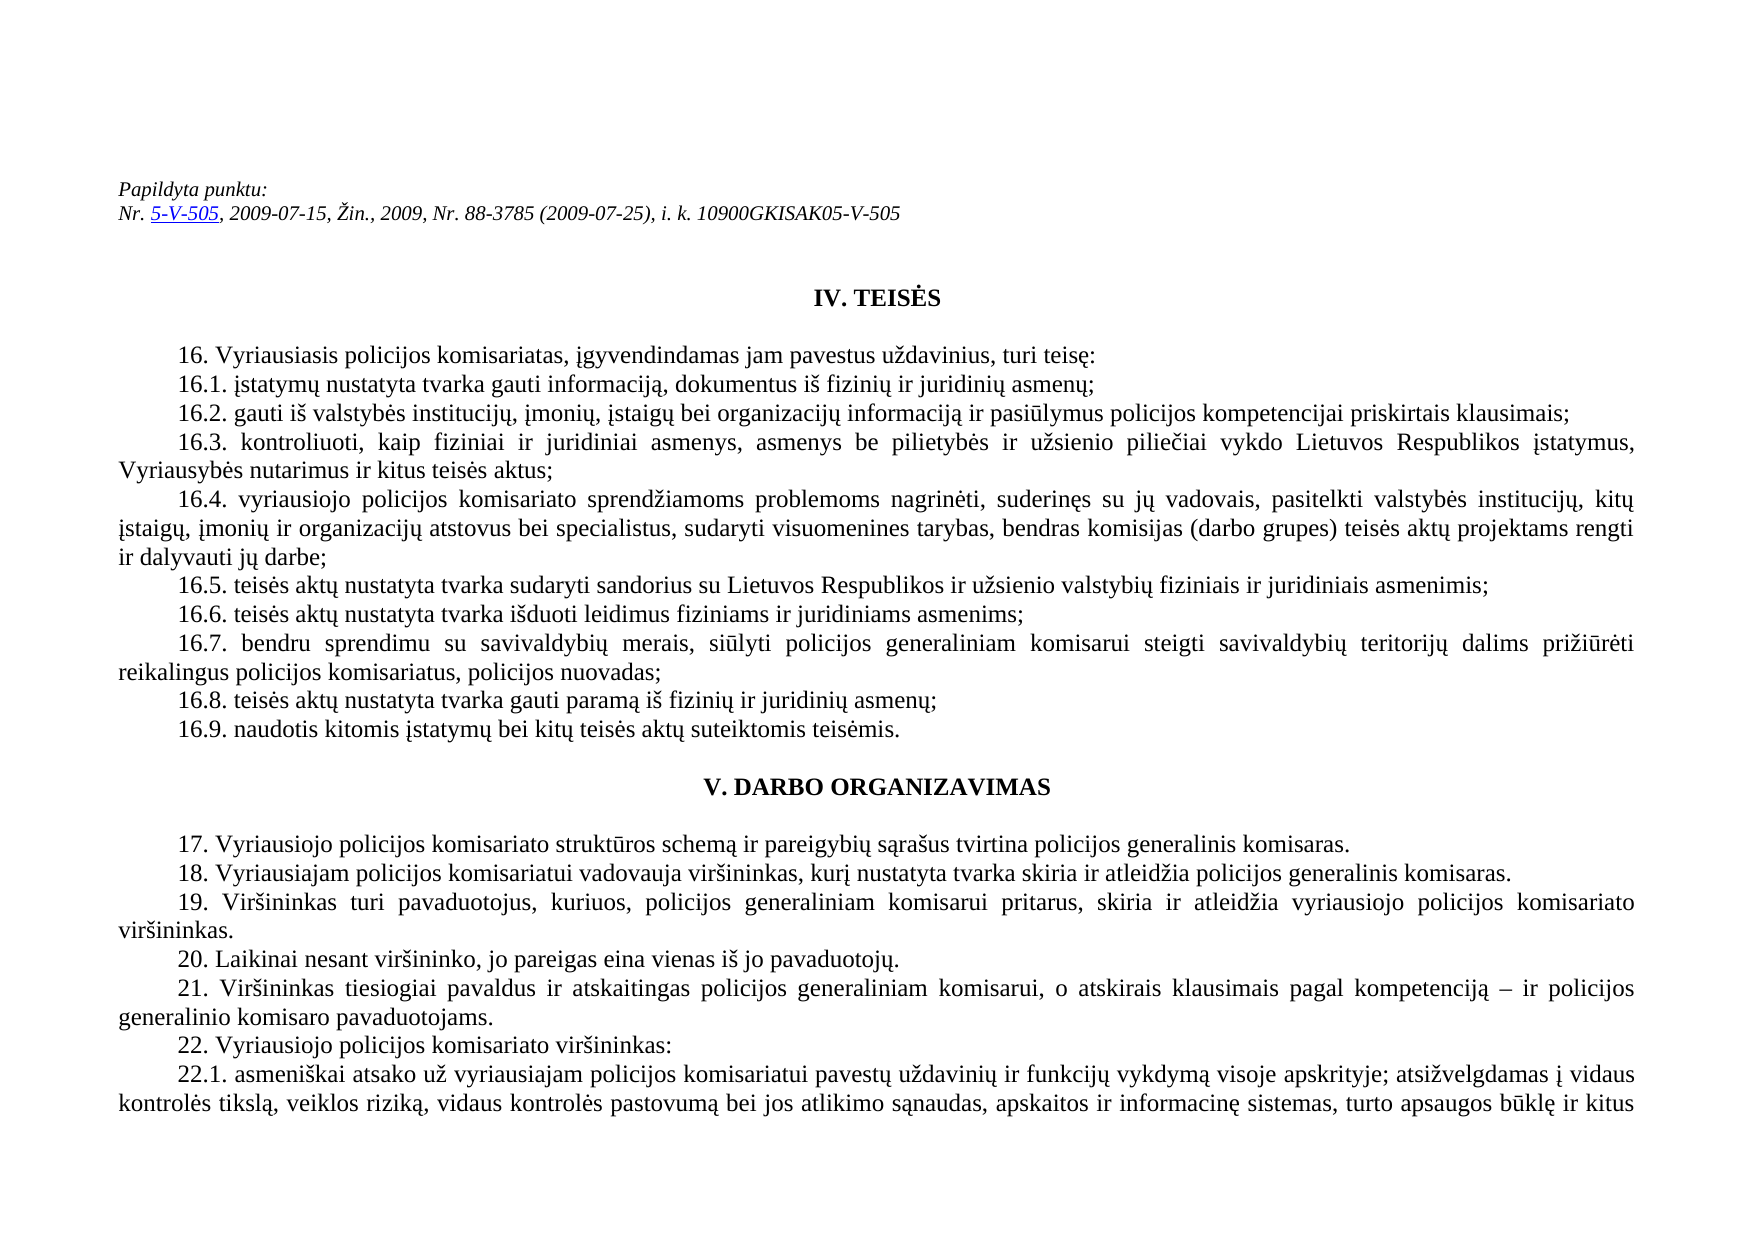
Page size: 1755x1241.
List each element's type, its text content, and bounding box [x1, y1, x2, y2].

text 18. Vyriausiajam policijos komisariatui vadovauja viršininkas, kurį nustatyta tvarka skiria ir atleidžia policijos generalinis komisaras. [118, 858, 1636, 887]
text 16. Vyriausiasis policijos komisariatas, įgyvendindamas jam pavestus uždavinius, turi teisę: [118, 340, 1636, 369]
text 17. Vyriausiojo policijos komisariato struktūros schemą ir pareigybių sąrašus tvirtina policijos generalinis komisaras. [118, 829, 1636, 858]
text 21. Viršininkas tiesiogiai pavaldus ir atskaitingas policijos generaliniam komisarui, o atskirais klausimais pagal kompetenciją – ir policijos generalinio komisaro pavaduotojams. [118, 973, 1636, 1030]
text 16.4. vyriausiojo policijos komisariato sprendžiamoms problemoms nagrinėti, suderinęs su jų vadovais, pasitelkti valstybės institucijų, kitų įstaigų, įmonių ir organizacijų atstovus bei specialistus, sudaryti visuomenines tarybas, bendras komisijas (darbo grupes) teisės aktų projektams rengti ir dalyvauti jų darbe; [118, 484, 1636, 570]
text 16.8. teisės aktų nustatyta tvarka gauti paramą iš fizinių ir juridinių asmenų; [118, 685, 1636, 714]
text 16.1. įstatymų nustatyta tvarka gauti informaciją, dokumentus iš fizinių ir juridinių asmenų; [118, 369, 1636, 398]
text 20. Laikinai nesant viršininko, jo pareigas eina vienas iš jo pavaduotojų. [118, 944, 1636, 973]
text 16.5. teisės aktų nustatyta tvarka sudaryti sandorius su Lietuvos Respublikos ir užsienio valstybių fiziniais ir juridiniais asmenimis; [118, 570, 1636, 599]
text 16.6. teisės aktų nustatyta tvarka išduoti leidimus fiziniams ir juridiniams asmenims; [118, 599, 1636, 628]
text IV. TEISĖS [118, 283, 1636, 312]
text 16.9. naudotis kitomis įstatymų bei kitų teisės aktų suteiktomis teisėmis. [118, 714, 1636, 743]
text Nr. 5-V-505, 2009-07-15, Žin., 2009, Nr. 88-3785 (2009-07-25), i. k. 10900GKISAK05-V-505 [118, 201, 1636, 225]
text Papildyta punktu: [118, 177, 1636, 201]
text 22. Vyriausiojo policijos komisariato viršininkas: [118, 1030, 1636, 1059]
text 19. Viršininkas turi pavaduotojus, kuriuos, policijos generaliniam komisarui pritarus, skiria ir atleidžia vyriausiojo policijos komisariato viršininkas. [118, 887, 1636, 944]
text 22.1. asmeniškai atsako už vyriausiajam policijos komisariatui pavestų uždavinių ir funkcijų vykdymą visoje apskrityje; atsižvelgdamas į vidaus kontrolės tikslą, veiklos riziką, vidaus kontrolės pastovumą bei jos atlikimo sąnaudas, apskaitos ir informacinę sistemas, turto apsaugos būklę ir kitus [118, 1059, 1636, 1117]
text 16.3. kontroliuoti, kaip fiziniai ir juridiniai asmenys, asmenys be pilietybės ir užsienio piliečiai vykdo Lietuvos Respublikos įstatymus, Vyriausybės nutarimus ir kitus teisės aktus; [118, 427, 1636, 484]
text V. DARBO ORGANIZAVIMAS [118, 772, 1636, 800]
text 16.7. bendru sprendimu su savivaldybių merais, siūlyti policijos generaliniam komisarui steigti savivaldybių teritorijų dalims prižiūrėti reikalingus policijos komisariatus, policijos nuovadas; [118, 628, 1636, 685]
text 16.2. gauti iš valstybės institucijų, įmonių, įstaigų bei organizacijų informaciją ir pasiūlymus policijos kompetencijai priskirtais klausimais; [118, 398, 1636, 427]
